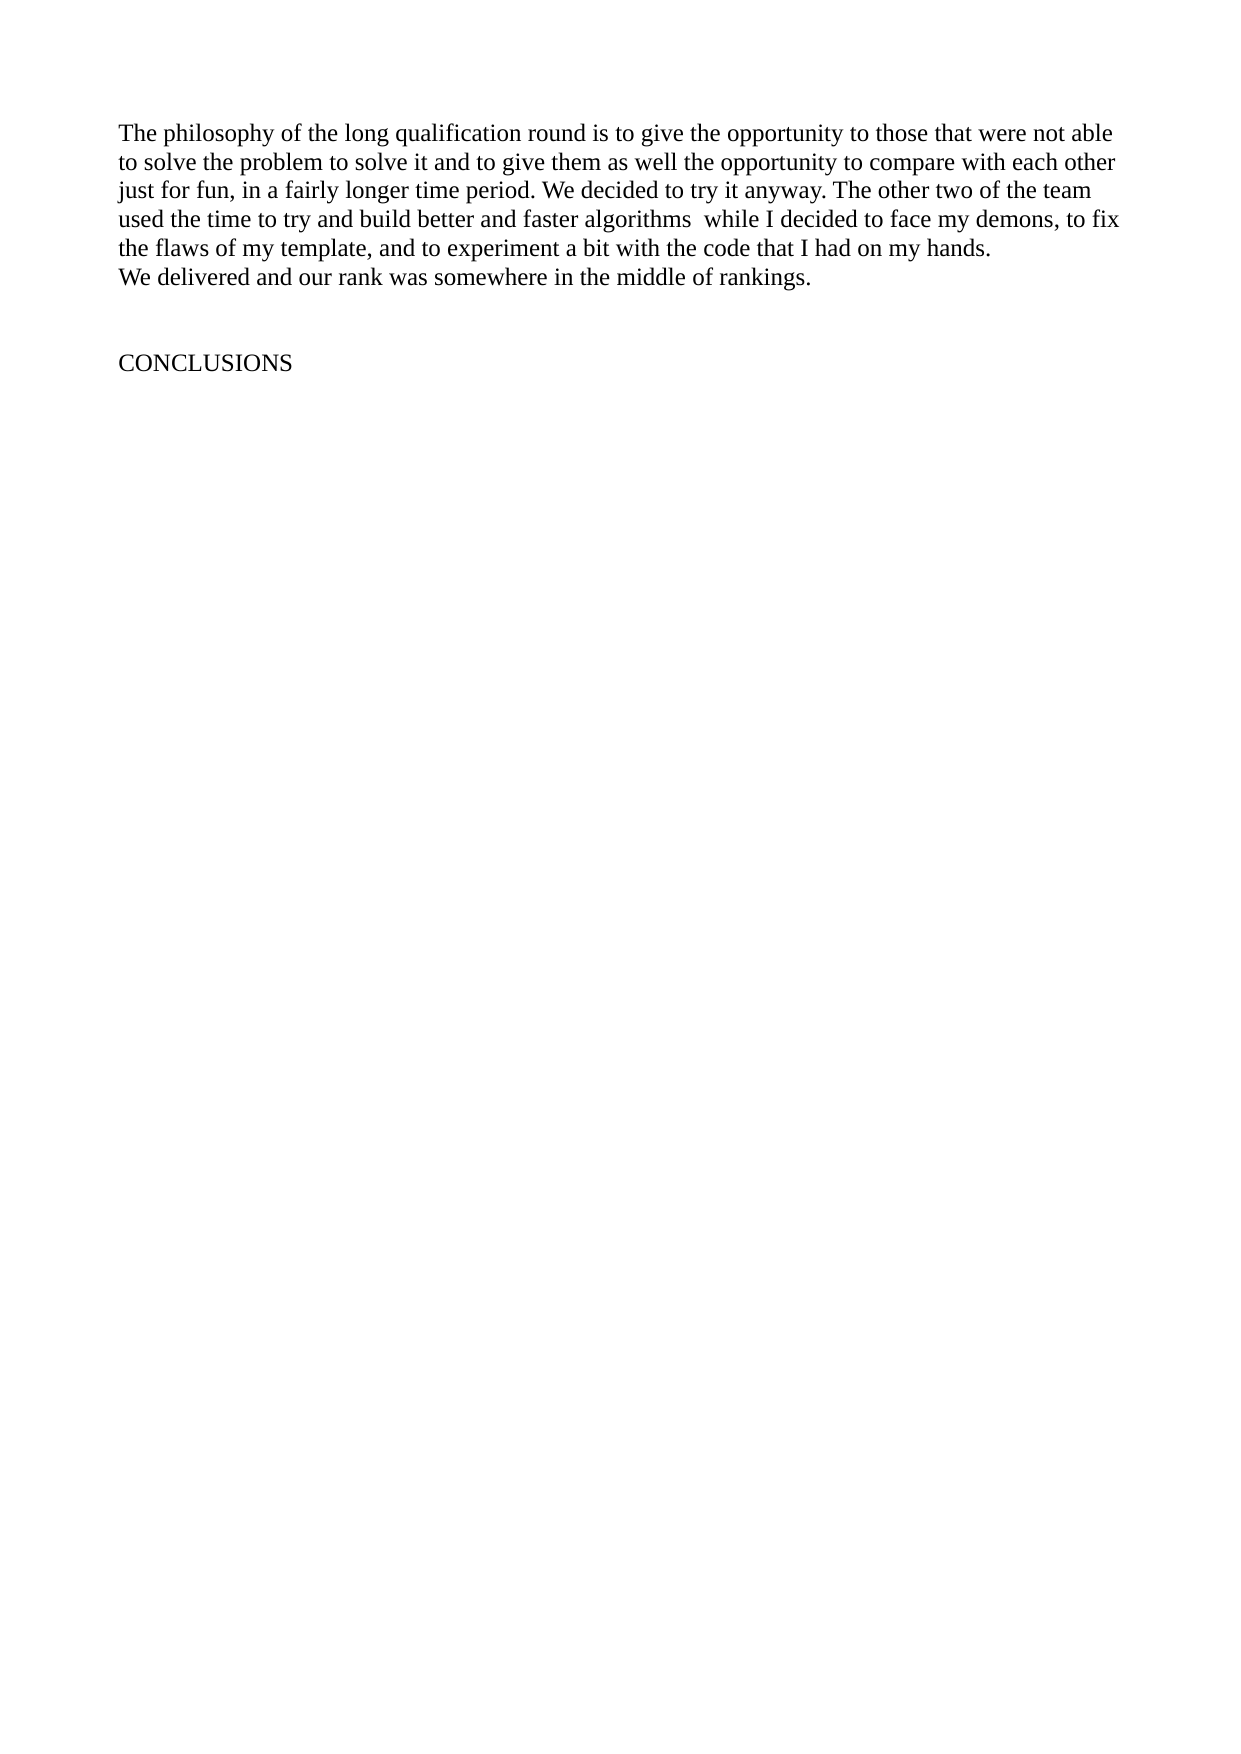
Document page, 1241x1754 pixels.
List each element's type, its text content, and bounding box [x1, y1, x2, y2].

text The philosophy of the long qualification round is to give the opportunity to those that were not able to solve the problem to solve it and to give them as well the opportunity to compare with each other just for fun, in a fairly longer time period. We decided to try it anyway. The other two of the team used the time to try and build better and faster algorithms while I decided to face my demons, to fix the flaws of my template, and to experiment a bit with the code that I had on my hands. [118, 118, 1122, 262]
text CONCLUSIONS [118, 348, 1122, 377]
text We delivered and our rank was somewhere in the middle of rankings. [118, 262, 1122, 291]
